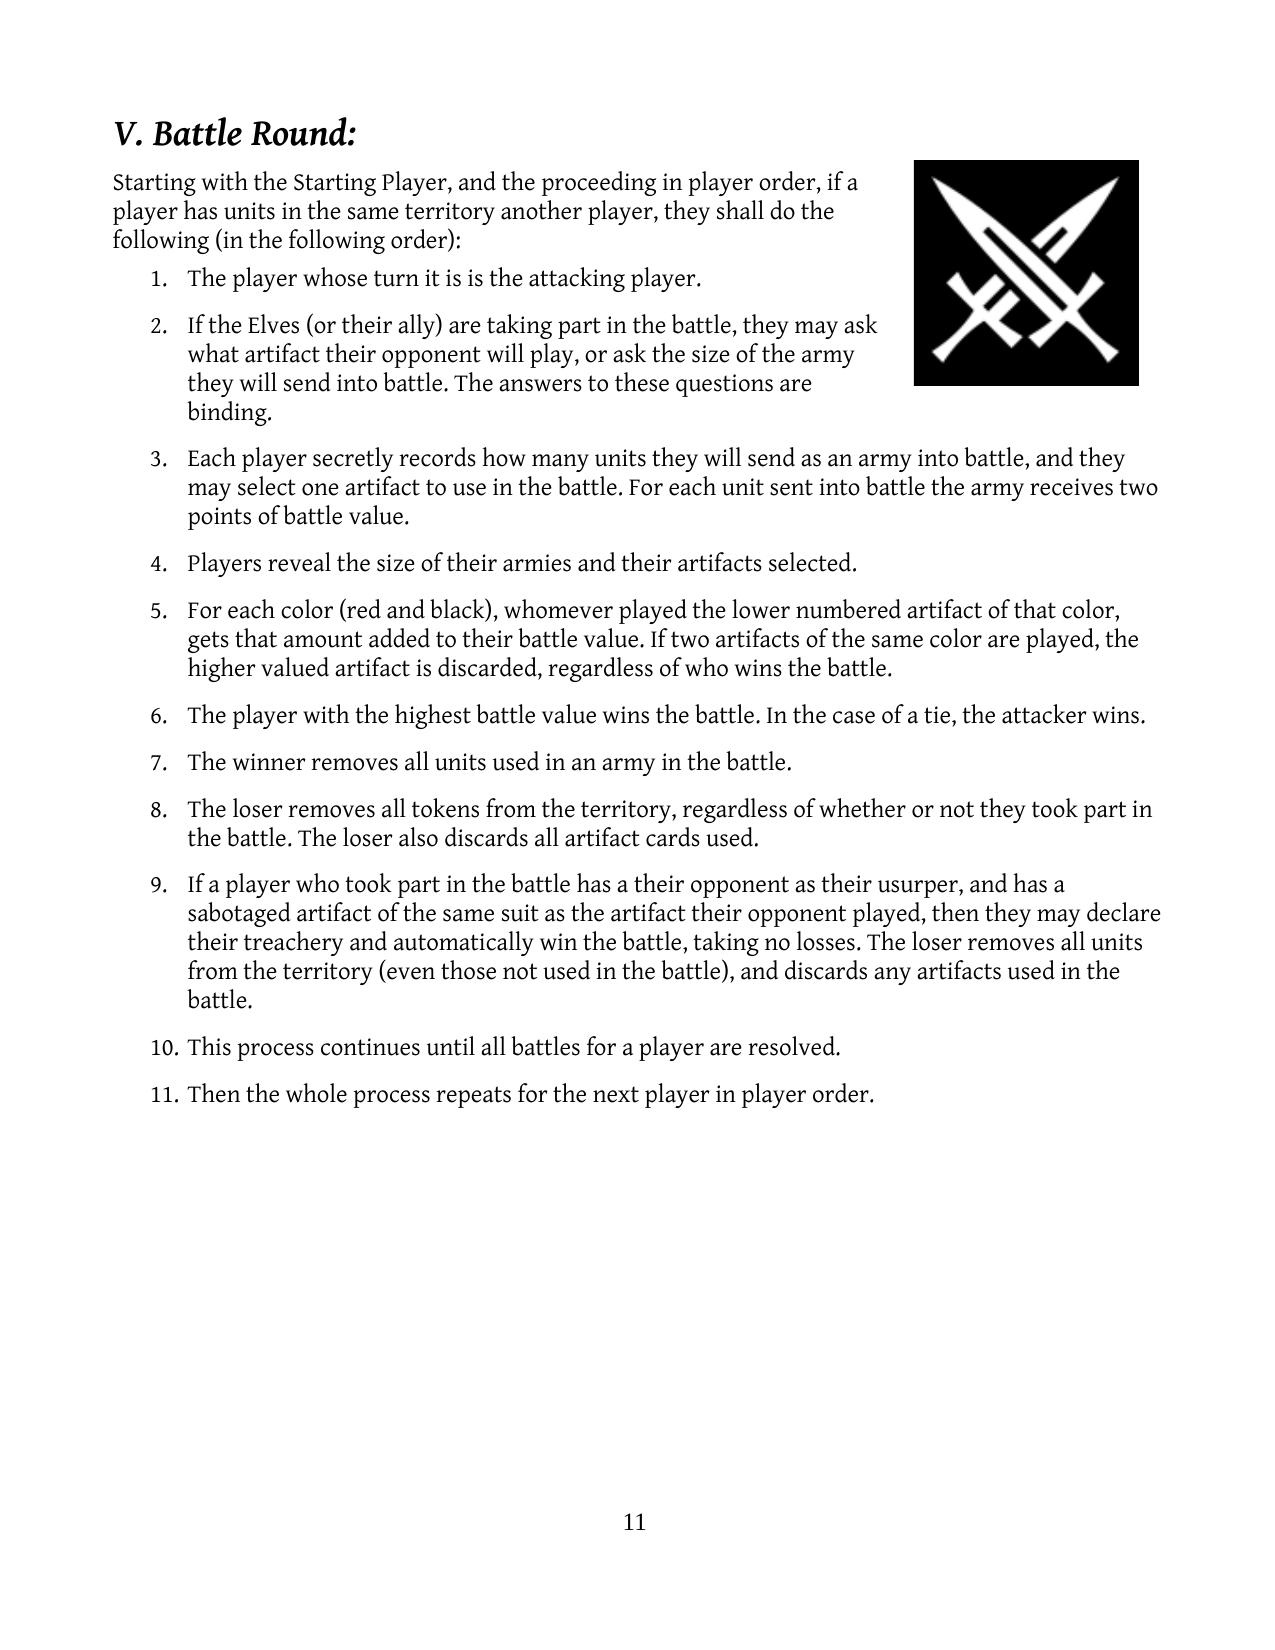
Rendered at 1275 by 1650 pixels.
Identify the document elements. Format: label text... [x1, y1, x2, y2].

list The winner removes all units used in an army in the battle. [150, 748, 1162, 777]
list Then the whole process repeats for the next player in player order. [150, 1081, 1162, 1109]
picture [913, 160, 1139, 386]
list The player whose turn it is is the attacking player. [150, 264, 913, 293]
list If the Elves (or their ally) are taking part in the battle, they may ask what artifact their opponent will play, or ask the size of the army they will send into battle. The answers to these questions are binding. [150, 311, 1162, 427]
list This process continues until all battles for a player are resolved. [150, 1034, 1162, 1063]
list If a player who took part in the battle has a their opponent as their usurper, and has a sabotaged artifact of the same suit as the artifact their opponent played, then they may declare their treachery and automatically win the battle, taking no losses. The loser removes all units from the territory (even those not used in the battle), and discards any artifacts used in the battle. [150, 871, 1162, 1016]
list Each player secretly records how many units they will send as an army into battle, and they may select one artifact to use in the battle. For each unit sent into battle the army receives two points of battle value. [150, 445, 1162, 532]
list For each color (red and black), whomever played the lower numbered artifact of that color, gets that amount added to their battle value. If two artifacts of the same color are played, the higher valued artifact is discarded, regardless of who wins the battle. [150, 597, 1162, 683]
list Players reveal the size of their armies and their artifacts selected. [150, 550, 1162, 579]
subtitle V. Battle Round: [112, 112, 1162, 156]
list The loser removes all tokens from the territory, regardless of whether or not they took part in the battle. The loser also discards all artifact cards used. [150, 795, 1162, 853]
list The player with the highest battle value wins the battle. In the case of a tie, the attacker wins. [150, 701, 1162, 730]
text Starting with the Starting Player, and the proceeding in player order, if a player has units in the same territory another player, they shall do the following (in the following order): [112, 168, 913, 255]
